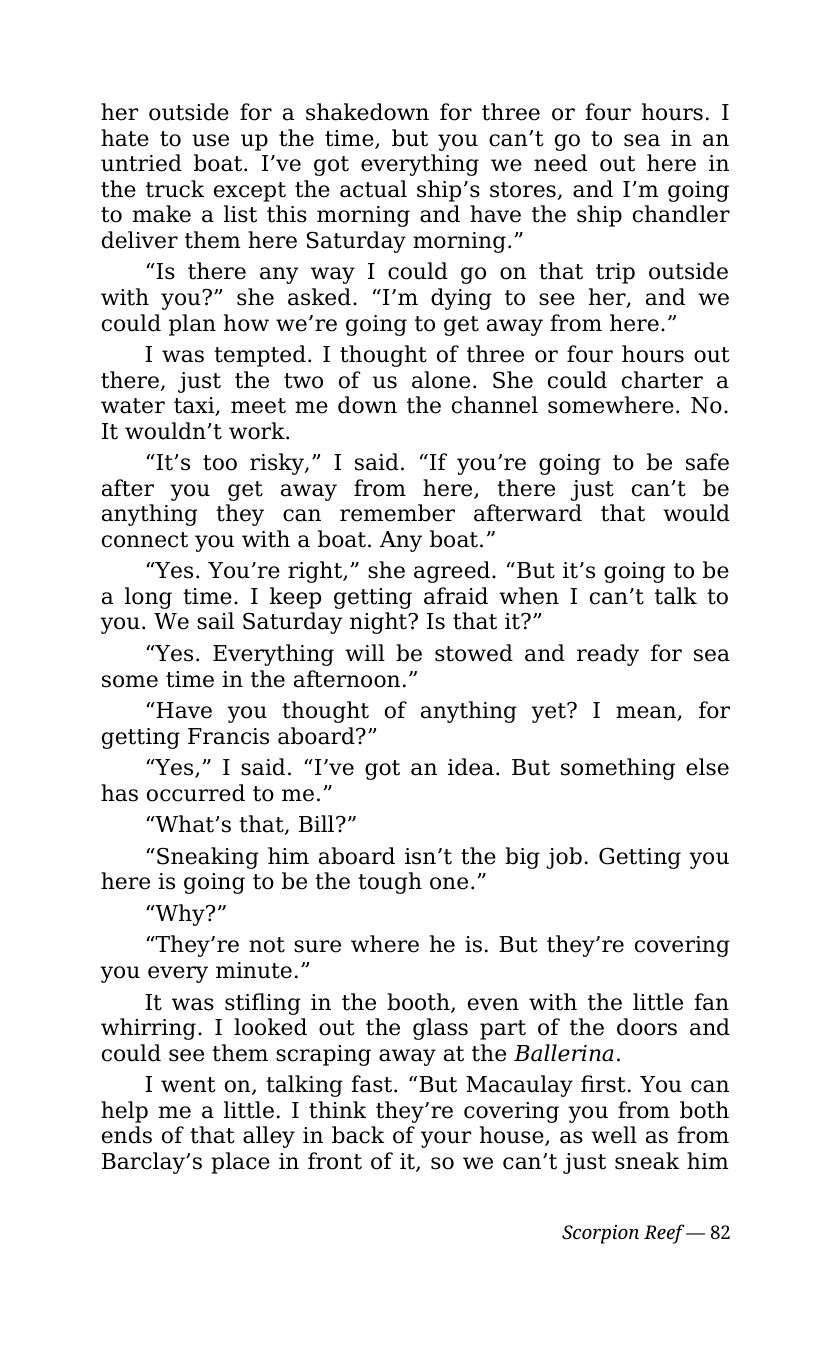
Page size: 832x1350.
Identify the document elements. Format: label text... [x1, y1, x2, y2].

text I was tempted. I thought of three or four hours out there, just the two of us alone. She could charter a water taxi, meet me down the channel somewhere. No. It wouldn’t work. [101, 342, 731, 444]
text “Yes,” I said. “I’ve got an idea. But something else has occurred to me.” [101, 755, 731, 806]
text “What’s that, Bill?” [101, 812, 731, 838]
text “Yes. Everything will be stowed and ready for sea some time in the afternoon.” [101, 641, 731, 692]
text I went on, talking fast. “But Macaulay first. You can help me a little. I think they’re covering you from both ends of that alley in back of your house, as well as from Barclay’s place in front of it, so we can’t just sneak him [101, 1072, 731, 1174]
text “Sneaking him aboard isn’t the big job. Getting you here is going to be the tough one.” [101, 844, 731, 895]
text “Yes. You’re right,” she agreed. “But it’s going to be a long time. I keep getting afraid when I can’t talk to you. We sail Saturday night? Is that it?” [101, 558, 731, 635]
text “They’re not sure where he is. But they’re covering you every minute.” [101, 933, 731, 984]
text It was stifling in the booth, even with the little fan whirring. I looked out the glass part of the doors and could see them scraping away at the Ballerina. [101, 990, 731, 1066]
text “Why?” [101, 901, 731, 927]
text “Is there any way I could go on that trip outside with you?” she asked. “I’m dying to see her, and we could plan how we’re going to get away from here.” [101, 260, 731, 336]
text “It’s too risky,” I said. “If you’re going to be safe after you get away from here, there just can’t be anything they can remember afterward that would connect you with a boat. Any boat.” [101, 450, 731, 552]
text her outside for a shakedown for three or four hours. I hate to use up the time, but you can’t go to sea in an untried boat. I’ve got everything we need out here in the truck except the actual ship’s stores, and I’m going to make a list this morning and have the ship chandler deliver them here Saturday morning.” [101, 101, 731, 254]
text “Have you thought of anything yet? I mean, for getting Francis aboard?” [101, 698, 731, 749]
